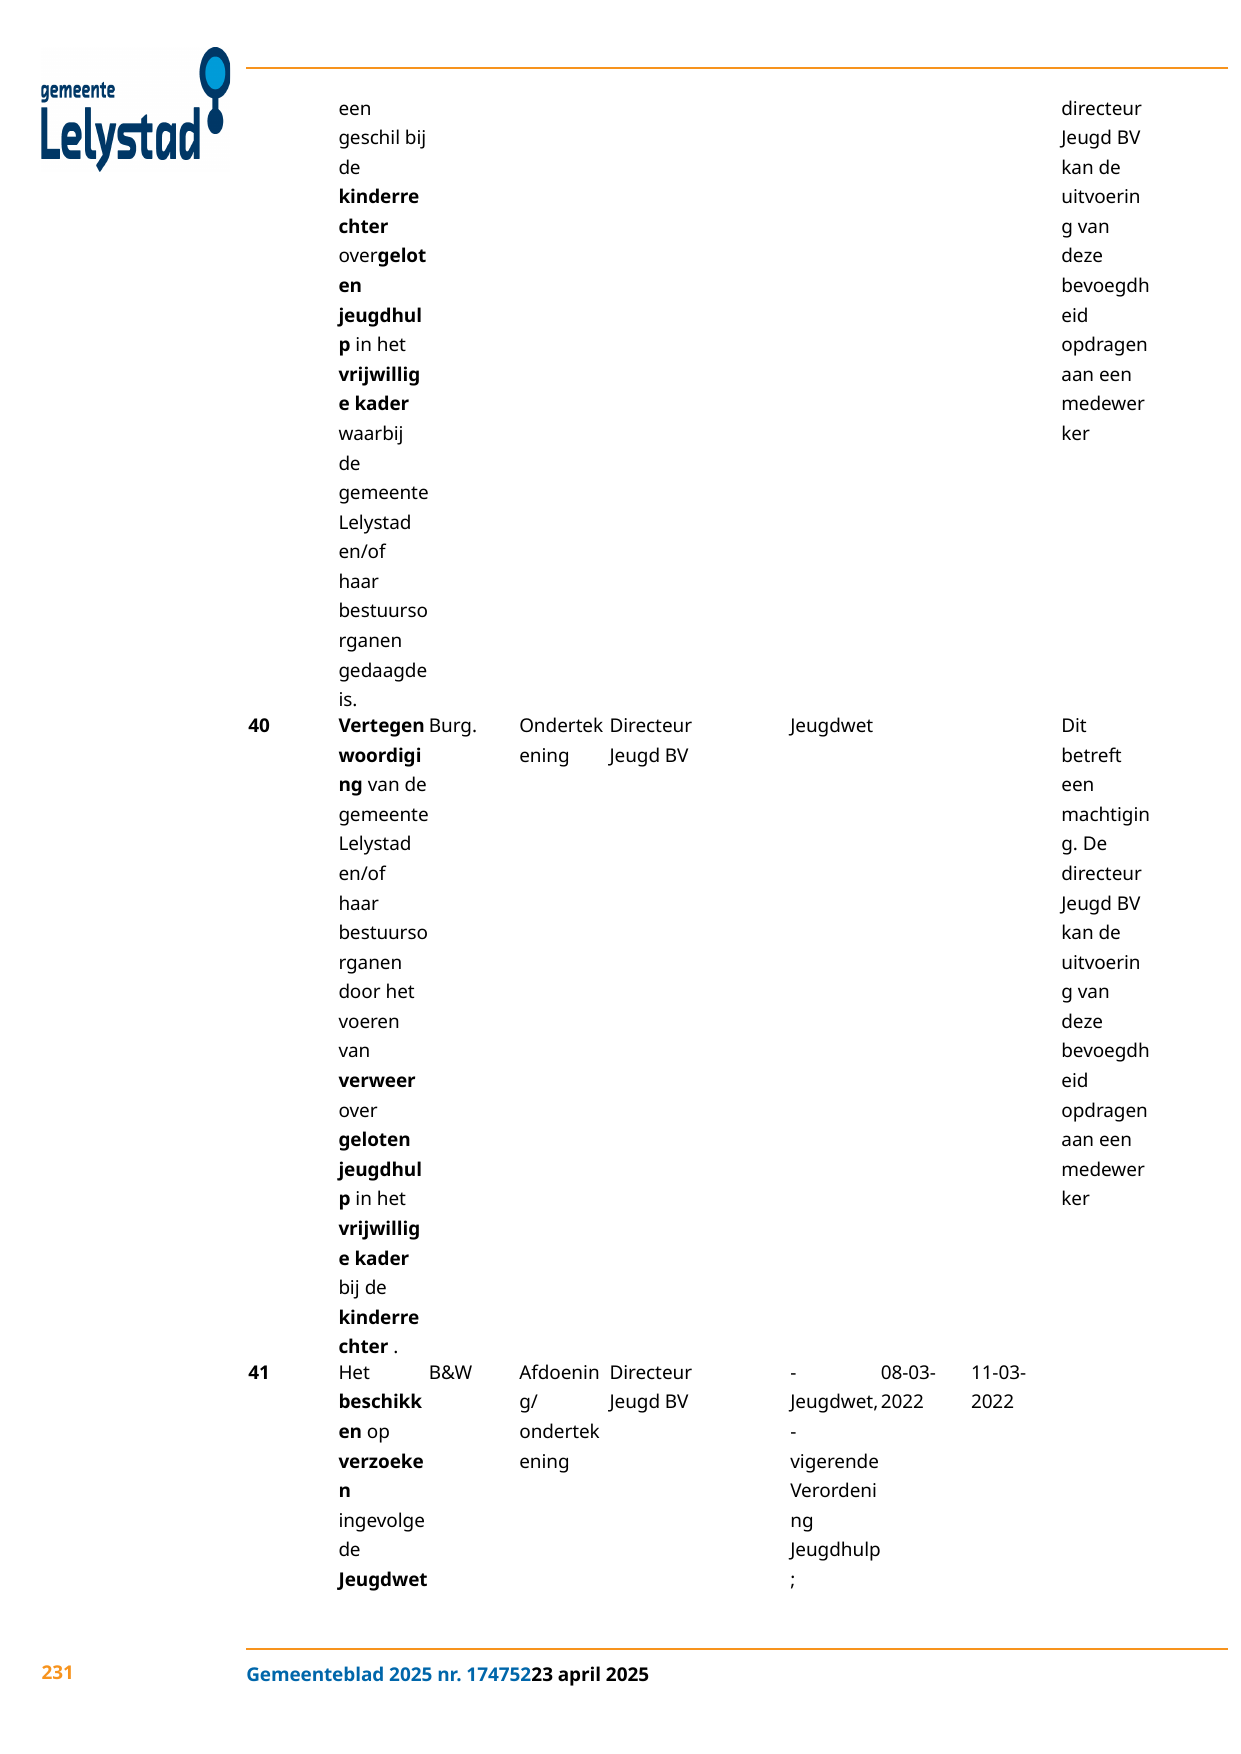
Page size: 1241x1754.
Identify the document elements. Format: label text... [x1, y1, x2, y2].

table_cell 40 [248, 712, 338, 1359]
table_cell 11-03-2022 [971, 1359, 1061, 1592]
table_cell [881, 712, 971, 1359]
table_cell [790, 95, 881, 712]
table_cell [700, 1359, 790, 1592]
table_cell Afdoening/ondertekening [519, 1359, 609, 1592]
table_cell B&W [429, 1359, 519, 1592]
table_cell 08-03-2022 [881, 1359, 971, 1592]
table_cell directeur Jeugd BV kan de uitvoering van deze bevoegdheid opdragen aan een medewerker [1061, 95, 1152, 712]
table_cell [1061, 1359, 1152, 1592]
table_cell Ondertekening [519, 712, 609, 1359]
table_cell [248, 95, 338, 712]
table_cell [971, 95, 1061, 712]
table_cell een geschil bij de kinderrechter overgeloten jeugdhulp in het vrijwillige kader waarbij de gemeente Lelystad en/of haar bestuursorganen gedaagde is. [338, 95, 429, 712]
table_cell Dit betreft een machtiging. De directeur Jeugd BV kan de uitvoering van deze bevoegdheid opdragen aan een medewerker [1061, 712, 1152, 1359]
table_cell - Jeugdwet, - vigerende Verordening Jeugdhulp; [790, 1359, 881, 1592]
table_cell Burg. [429, 712, 519, 1359]
table_cell [971, 712, 1061, 1359]
table_cell [609, 95, 700, 712]
picture [41, 47, 231, 172]
table_cell [700, 95, 790, 712]
table_cell [429, 95, 519, 712]
table_cell [700, 712, 790, 1359]
table_cell Directeur Jeugd BV [609, 1359, 700, 1592]
table_cell Directeur Jeugd BV [609, 712, 700, 1359]
table_cell [519, 95, 609, 712]
table_cell [881, 95, 971, 712]
table_cell 41 [248, 1359, 338, 1592]
table_cell Het beschikken op verzoeken ingevolge de Jeugdwet [338, 1359, 429, 1592]
table_cell Jeugdwet [790, 712, 881, 1359]
table_cell Vertegenwoordiging van de gemeente Lelystad en/of haar bestuursorganen door het voeren van verweer over geloten jeugdhulp in het vrijwillige kader bij de kinderrechter . [338, 712, 429, 1359]
